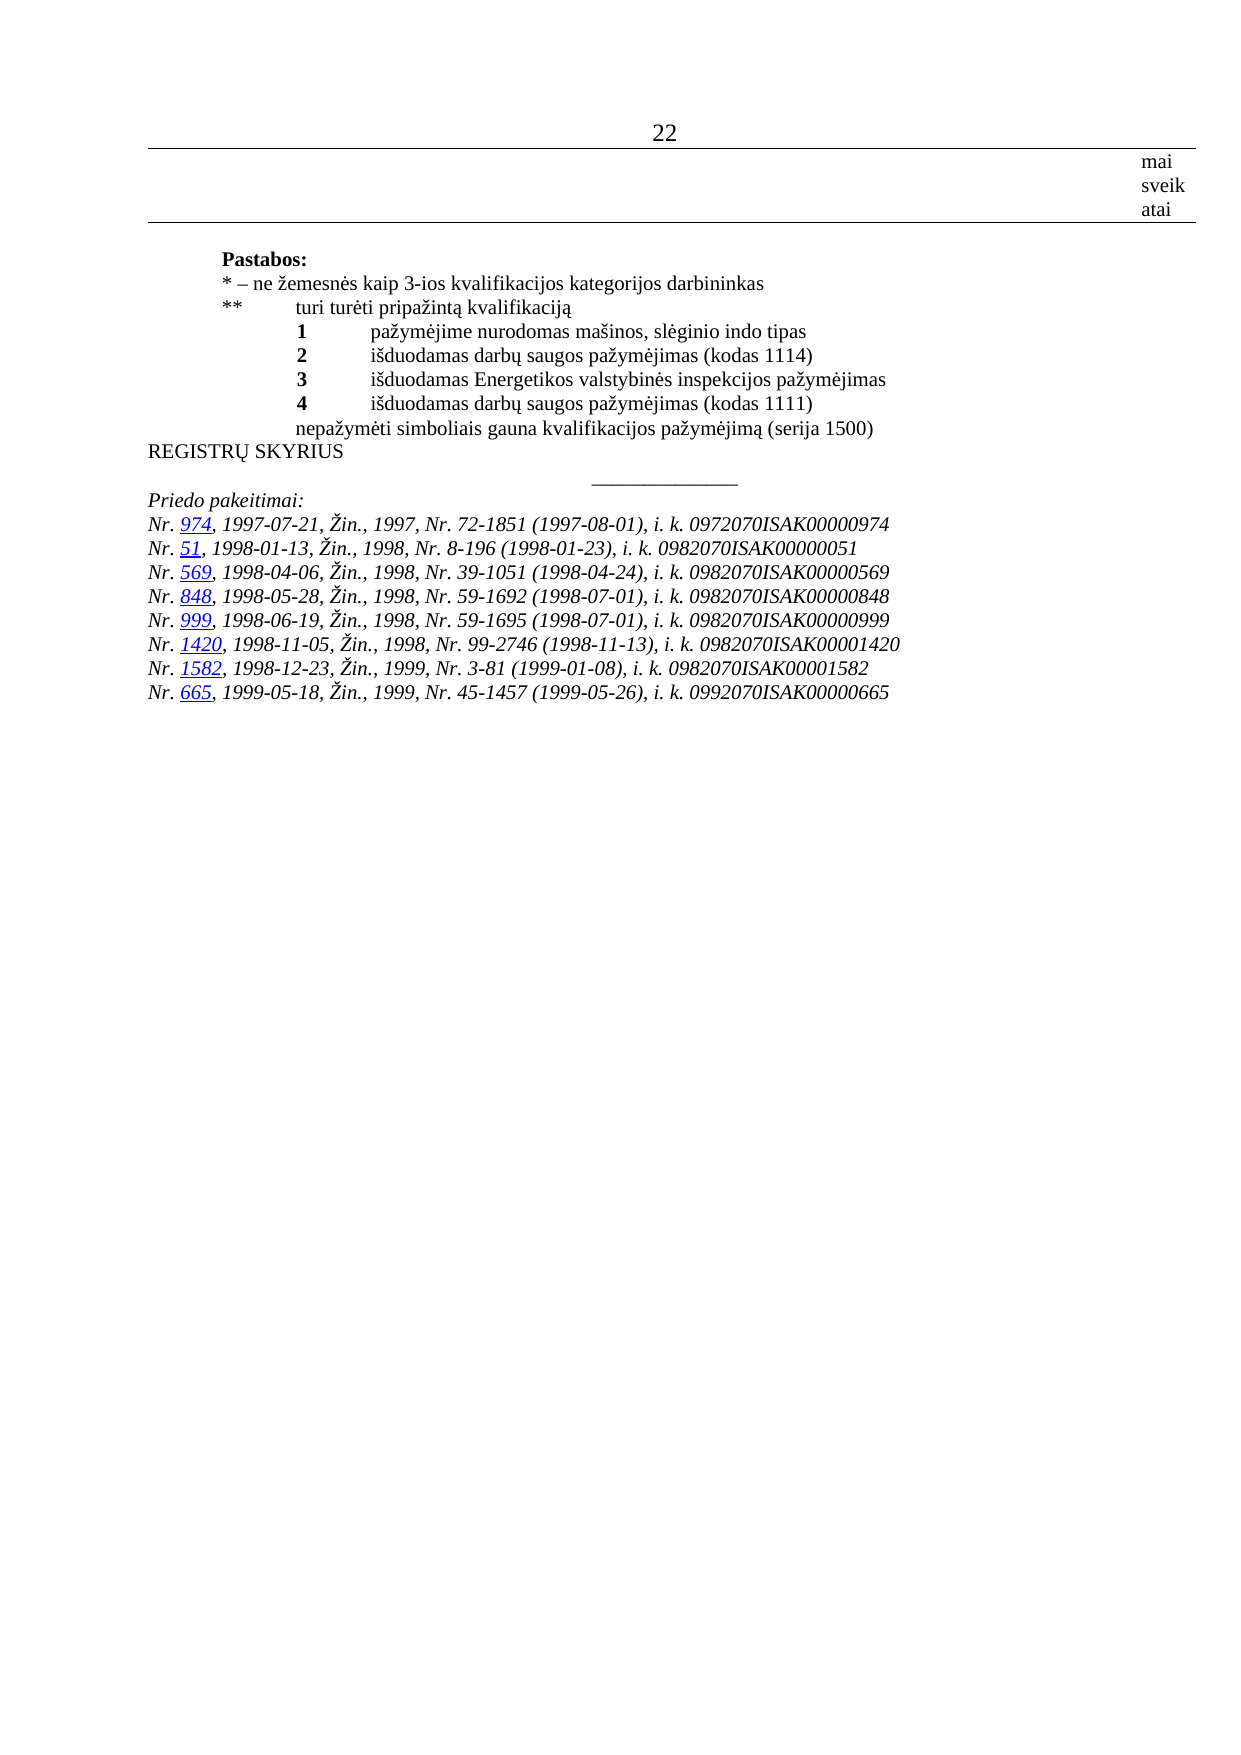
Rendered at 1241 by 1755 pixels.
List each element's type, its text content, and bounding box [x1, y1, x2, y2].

text Nr. 999, 1998-06-19, Žin., 1998, Nr. 59-1695 (1998-07-01), i. k. 0982070ISAK00000999 [148, 608, 1181, 632]
table_cell [889, 149, 1013, 221]
list išduodamas darbų saugos pažymėjimas (kodas 1111) [297, 391, 1181, 415]
table_cell [1013, 149, 1130, 221]
text Nr. 51, 1998-01-13, Žin., 1998, Nr. 8-196 (1998-01-23), i. k. 0982070ISAK00000051 [148, 536, 1181, 560]
table_cell mai sveikatai [1130, 149, 1196, 221]
text Registrų skyrius [148, 439, 1181, 463]
text Pastabos: [148, 247, 1181, 271]
list išduodamas darbų saugos pažymėjimas (kodas 1114) [297, 343, 1181, 367]
text Nr. 974, 1997-07-21, Žin., 1997, Nr. 72-1851 (1997-08-01), i. k. 0972070ISAK00000974 [148, 512, 1181, 536]
table_cell [148, 149, 280, 221]
table_cell [363, 149, 554, 221]
text Nr. 569, 1998-04-06, Žin., 1998, Nr. 39-1051 (1998-04-24), i. k. 0982070ISAK00000569 [148, 560, 1181, 584]
list pažymėjime nurodomas mašinos, slėginio indo tipas [297, 319, 1181, 343]
table_cell [280, 149, 363, 221]
text Nr. 665, 1999-05-18, Žin., 1999, Nr. 45-1457 (1999-05-26), i. k. 0992070ISAK00000665 [148, 680, 1181, 704]
table_cell [554, 149, 764, 221]
text Nr. 848, 1998-05-28, Žin., 1998, Nr. 59-1692 (1998-07-01), i. k. 0982070ISAK00000848 [148, 584, 1181, 608]
text Priedo pakeitimai: [148, 488, 1181, 512]
text Nr. 1420, 1998-11-05, Žin., 1998, Nr. 99-2746 (1998-11-13), i. k. 0982070ISAK00001420 [148, 632, 1181, 656]
list išduodamas Energetikos valstybinės inspekcijos pažymėjimas [297, 367, 1181, 391]
text * – ne žemesnės kaip 3-ios kvalifikacijos kategorijos darbininkas [148, 271, 1181, 295]
list nepažymėti simboliais gauna kvalifikacijos pažymėjimą (serija 1500) [295, 415, 1181, 439]
text ** turi turėti pripažintą kvalifikaciją [148, 295, 1181, 319]
text ______________ [148, 463, 1181, 488]
text Nr. 1582, 1998-12-23, Žin., 1999, Nr. 3-81 (1999-01-08), i. k. 0982070ISAK00001582 [148, 656, 1181, 680]
table_cell [764, 149, 888, 221]
